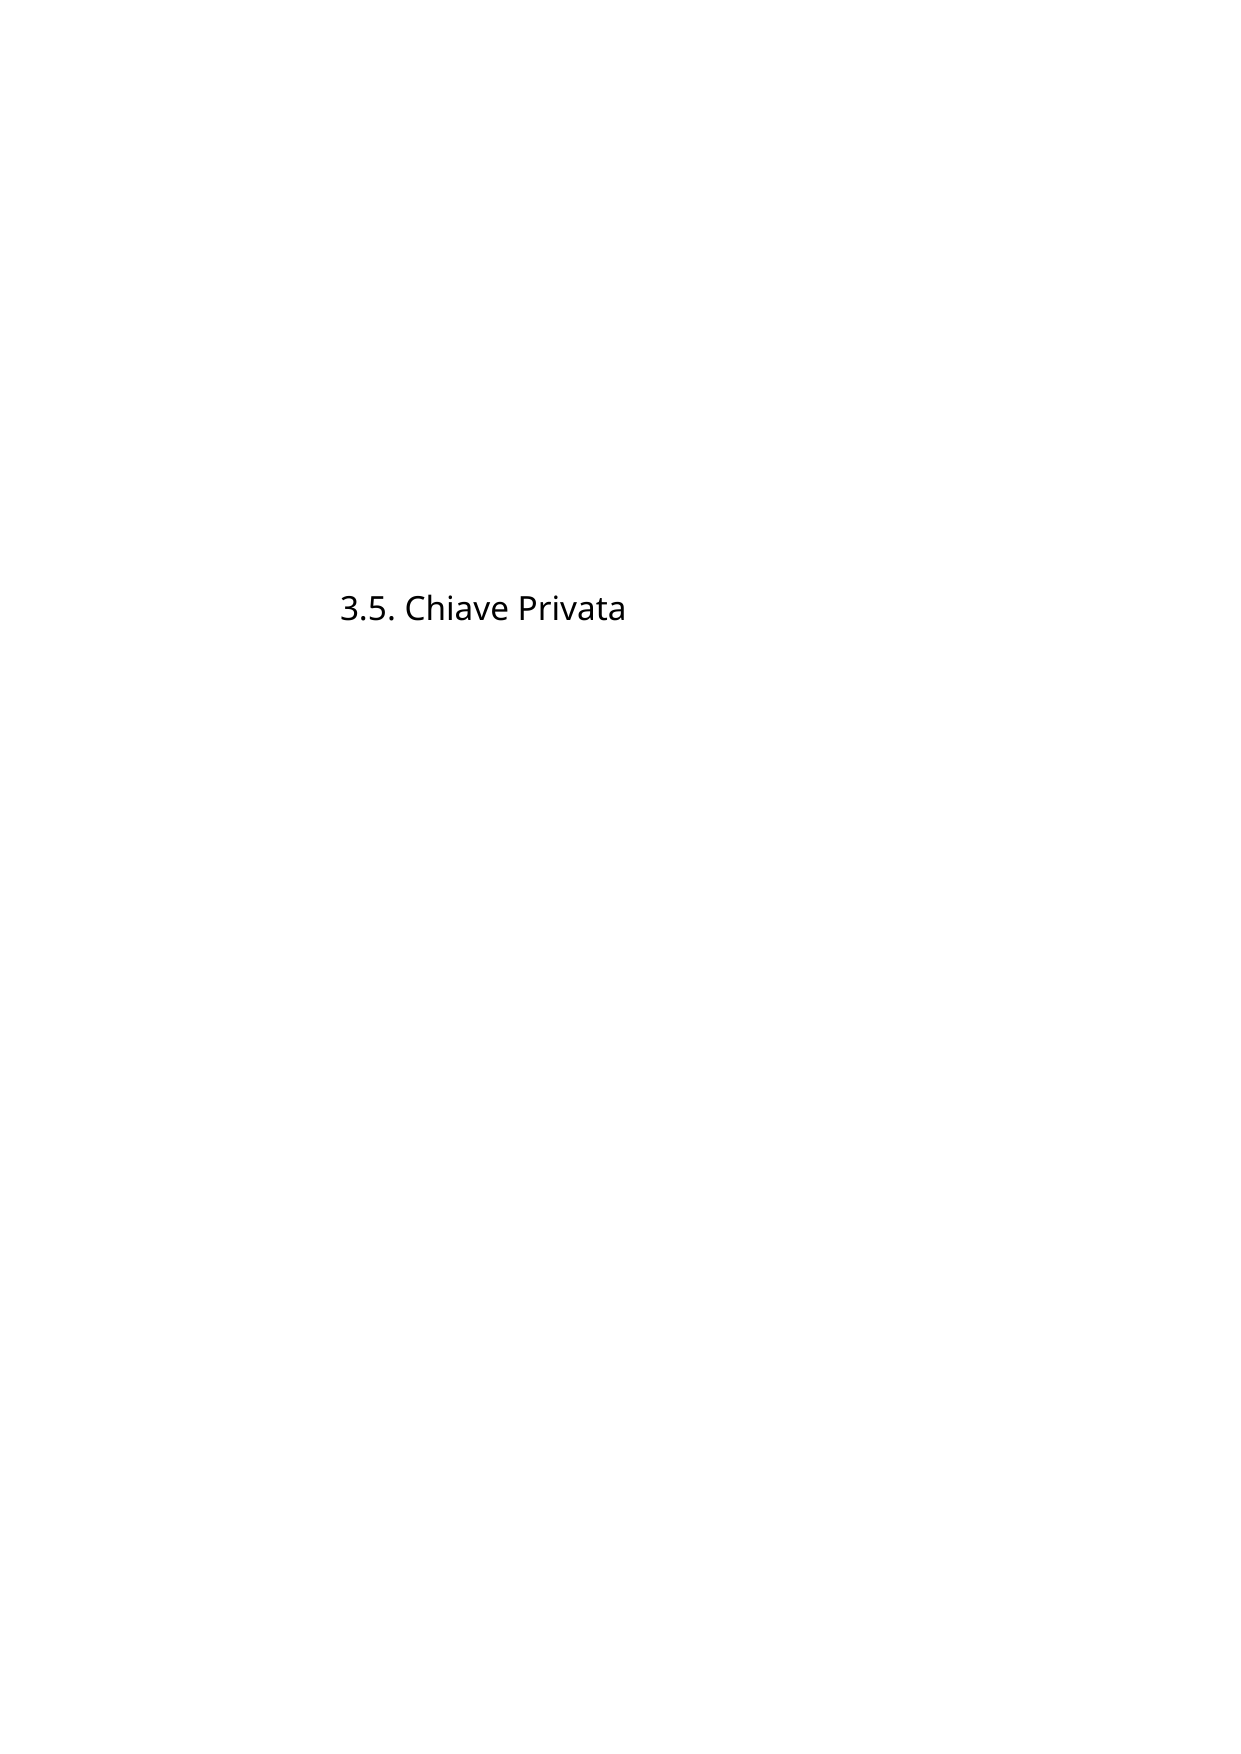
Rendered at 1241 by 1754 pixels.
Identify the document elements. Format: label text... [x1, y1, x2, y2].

text 3.5. Chiave Privata [340, 585, 1122, 631]
